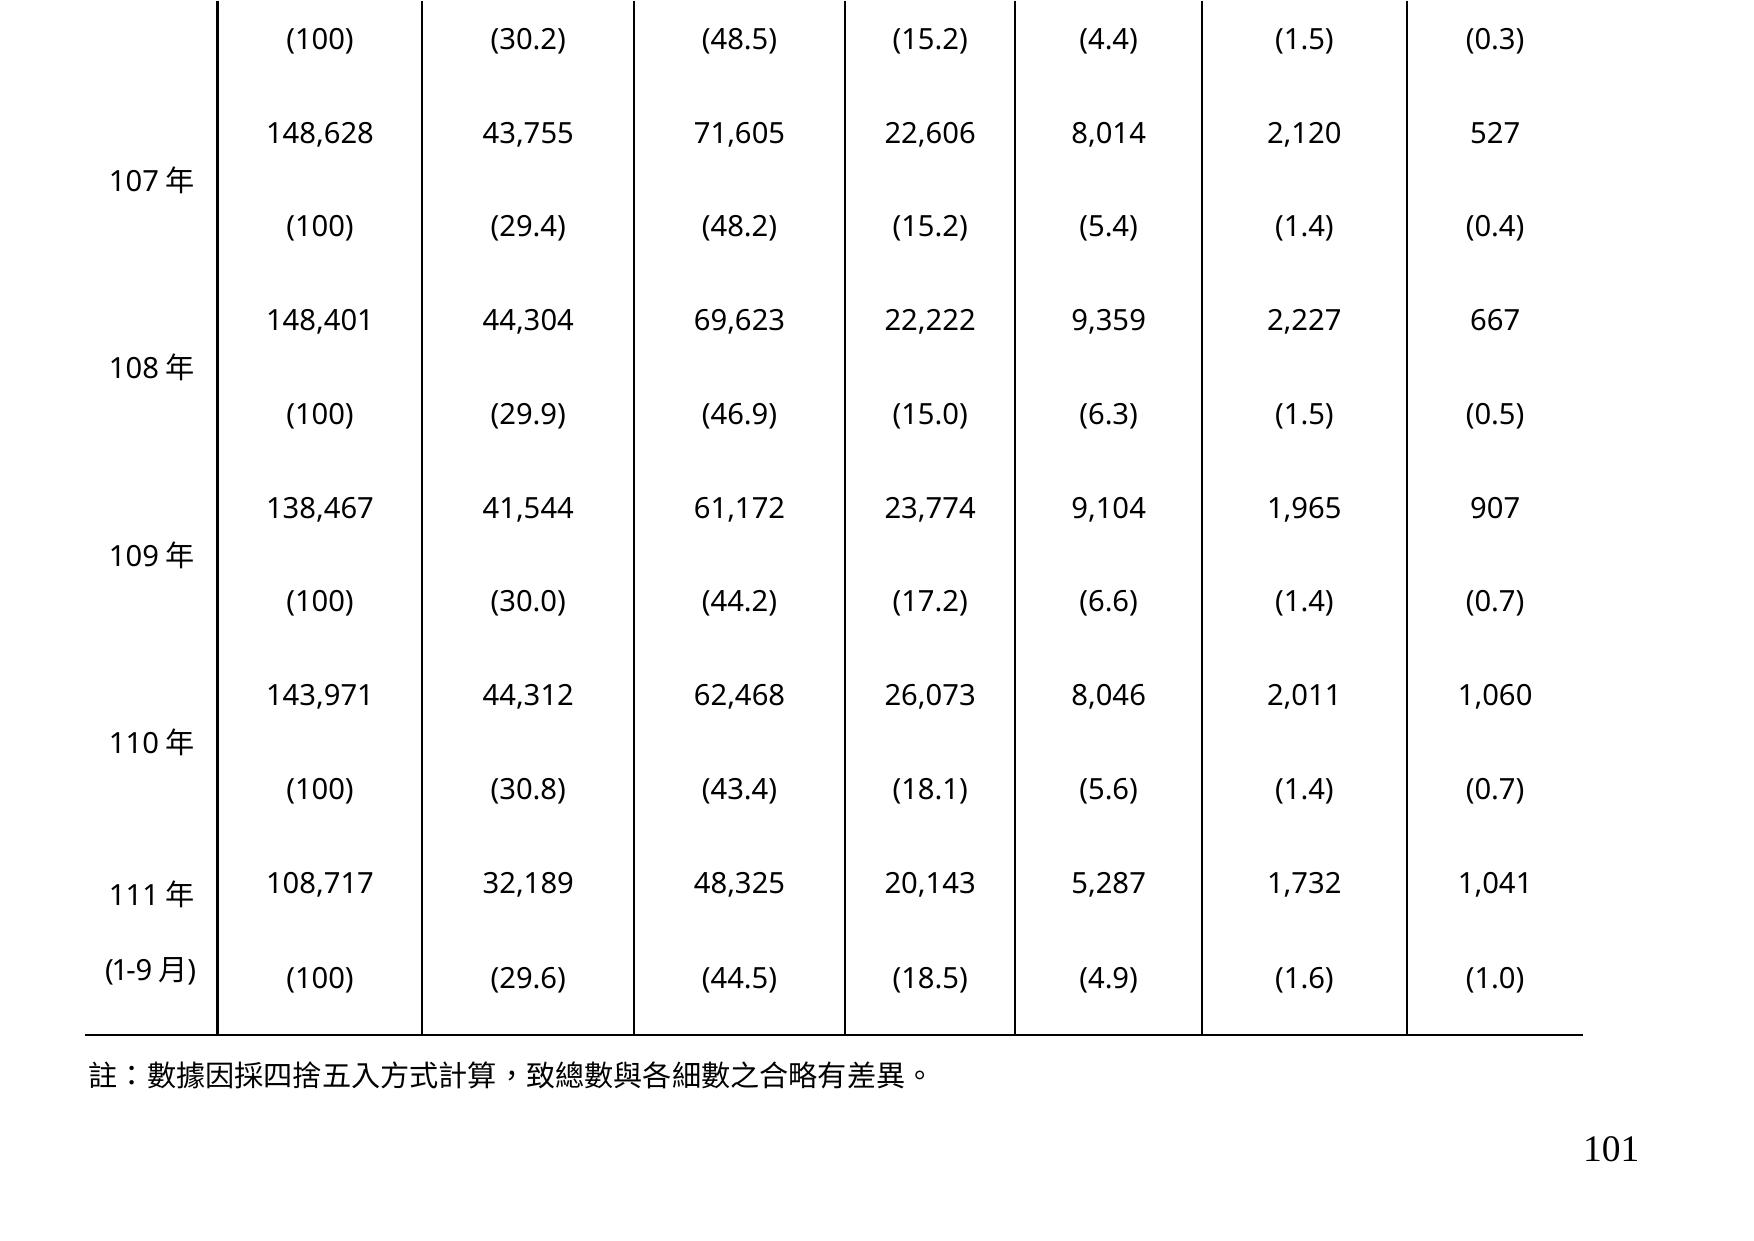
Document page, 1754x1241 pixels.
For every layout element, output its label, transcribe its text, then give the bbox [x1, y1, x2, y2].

table_cell 44,312 [423, 657, 633, 751]
table_cell 109年 [85, 469, 216, 657]
table_cell 20,143 [846, 844, 1014, 938]
table_cell 71,605 [635, 94, 844, 188]
table_cell (15.0) [846, 376, 1014, 469]
table_cell (1.4) [1203, 563, 1406, 657]
table_cell 143,971 [219, 657, 421, 751]
table_cell (17.2) [846, 563, 1014, 657]
table_cell 43,755 [423, 94, 633, 188]
table_cell (100) [219, 563, 421, 657]
table_cell 32,189 [423, 844, 633, 938]
table_cell (44.2) [635, 563, 844, 657]
table_cell (0.4) [1408, 188, 1583, 282]
table_cell 111年 (1-9月) [85, 844, 216, 1034]
table_cell 61,172 [635, 469, 844, 563]
table_cell 8,046 [1016, 657, 1201, 751]
table_cell (30.8) [423, 751, 633, 844]
table_cell (18.1) [846, 751, 1014, 844]
table_cell (100) [219, 376, 421, 469]
table_cell 1,965 [1203, 469, 1406, 563]
table_cell 107年 [85, 94, 216, 282]
table_cell (0.7) [1408, 751, 1583, 844]
table_cell 148,628 [219, 94, 421, 188]
table_cell (100) [219, 938, 421, 1034]
table_cell (5.6) [1016, 751, 1201, 844]
table_cell (6.3) [1016, 376, 1201, 469]
table_cell 2,120 [1203, 94, 1406, 188]
table_cell 148,401 [219, 282, 421, 376]
table_cell (15.2) [846, 188, 1014, 282]
table_cell (30.2) [423, 1, 633, 94]
table_cell (30.0) [423, 563, 633, 657]
table_cell 1,060 [1408, 657, 1583, 751]
table_cell (1.4) [1203, 188, 1406, 282]
table_cell 48,325 [635, 844, 844, 938]
table_cell 1,041 [1408, 844, 1583, 938]
table_cell 527 [1408, 94, 1583, 188]
table_cell 907 [1408, 469, 1583, 563]
table_cell 667 [1408, 282, 1583, 376]
table_cell (15.2) [846, 1, 1014, 94]
table_cell (0.5) [1408, 376, 1583, 469]
table_cell 108年 [85, 282, 216, 469]
table_cell (48.2) [635, 188, 844, 282]
table_cell (1.5) [1203, 376, 1406, 469]
table_cell (1.6) [1203, 938, 1406, 1034]
table_cell (48.5) [635, 1, 844, 94]
table_cell (43.4) [635, 751, 844, 844]
table_cell (100) [219, 751, 421, 844]
table_cell 110年 [85, 657, 216, 844]
table_cell (44.5) [635, 938, 844, 1034]
table_cell (29.9) [423, 376, 633, 469]
table_cell 2,011 [1203, 657, 1406, 751]
table_cell (29.6) [423, 938, 633, 1034]
table_cell (6.6) [1016, 563, 1201, 657]
table_cell [85, 1, 216, 94]
table_cell 108,717 [219, 844, 421, 938]
table_cell 1,732 [1203, 844, 1406, 938]
table_cell (5.4) [1016, 188, 1201, 282]
table_cell (0.7) [1408, 563, 1583, 657]
table_cell 9,359 [1016, 282, 1201, 376]
table_cell (1.4) [1203, 751, 1406, 844]
table_cell (18.5) [846, 938, 1014, 1034]
table_cell 22,222 [846, 282, 1014, 376]
table_cell 44,304 [423, 282, 633, 376]
table_cell 2,227 [1203, 282, 1406, 376]
table_cell (4.9) [1016, 938, 1201, 1034]
table_cell (100) [219, 1, 421, 94]
table_cell 8,014 [1016, 94, 1201, 188]
table_cell 23,774 [846, 469, 1014, 563]
table_cell 41,544 [423, 469, 633, 563]
table_cell (0.3) [1408, 1, 1583, 94]
table_cell 5,287 [1016, 844, 1201, 938]
table_cell (1.0) [1408, 938, 1583, 1034]
table_cell 26,073 [846, 657, 1014, 751]
text 註：數據因採四捨五入方式計算，致總數與各細數之合略有差異。 [74, 1036, 1639, 1111]
table_cell (1.5) [1203, 1, 1406, 94]
table_cell (46.9) [635, 376, 844, 469]
table_cell 138,467 [219, 469, 421, 563]
table_cell 62,468 [635, 657, 844, 751]
table_cell (4.4) [1016, 1, 1201, 94]
table_cell 22,606 [846, 94, 1014, 188]
table_cell (100) [219, 188, 421, 282]
table_cell 69,623 [635, 282, 844, 376]
table_cell (29.4) [423, 188, 633, 282]
table_cell 9,104 [1016, 469, 1201, 563]
